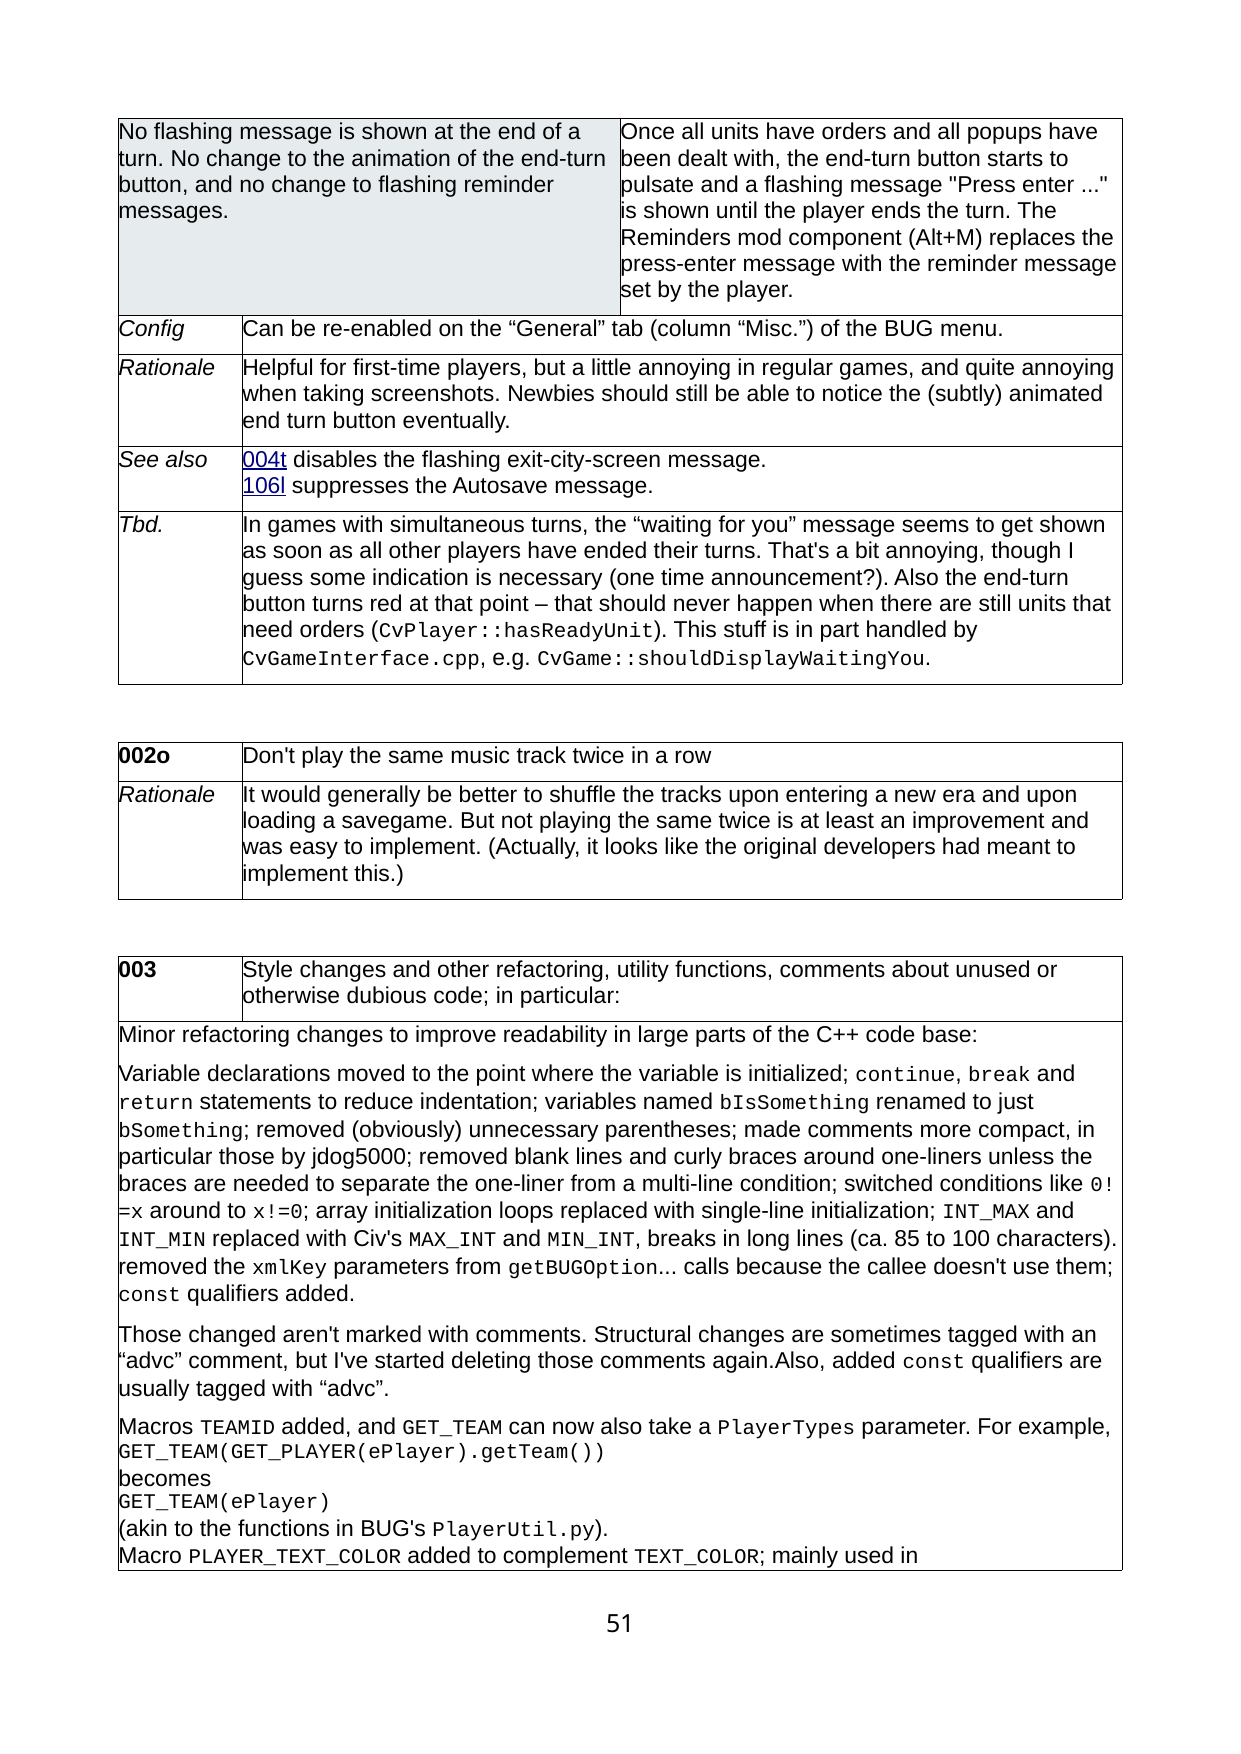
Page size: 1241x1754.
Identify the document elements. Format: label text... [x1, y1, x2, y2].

table_header 002o [119, 743, 242, 781]
table_cell See also [119, 447, 242, 511]
table_header Style changes and other refactoring, utility functions, comments about unused or otherwise dubious code; in particular: [243, 957, 1122, 1021]
table_cell Can be re-enabled on the “General” tab (column “Misc.”) of the BUG menu. [243, 316, 1122, 354]
table_cell It would generally be better to shuffle the tracks upon entering a new era and upon loading a savegame. But not playing the same twice is at least an improvement and was easy to implement. (Actually, it looks like the original developers had meant to implement this.) [243, 782, 1122, 898]
table_cell Tbd. [119, 512, 242, 684]
table_cell No flashing message is shown at the end of a turn. No change to the animation of the end-turn button, and no change to flashing reminder messages. [119, 119, 620, 315]
table_header Don't play the same music track twice in a row [243, 743, 1122, 781]
table_cell Rationale [119, 782, 242, 898]
table_cell Once all units have orders and all popups have been dealt with, the end-turn button starts to pulsate and a flashing message "Press enter ..." is shown until the player ends the turn. The Reminders mod component (Alt+M) replaces the press-enter message with the reminder message set by the player. [621, 119, 1122, 315]
table_cell Config [119, 316, 242, 354]
table_cell Minor refactoring changes to improve readability in large parts of the C++ code base: Variable declarations moved to the point where the variable is initialized; continue, break and return statements to reduce indentation; variables named bIsSomething renamed to just bSomething; removed (obviously) unnecessary parentheses; made comments more compact, in particular those by jdog5000; removed blank lines and curly braces around one-liners unless the braces are needed to separate the one-liner from a multi-line condition; switched conditions like 0!=x around to x!=0; array initialization loops replaced with single-line initialization; INT_MAX and INT_MIN replaced with Civ's MAX_INT and MIN_INT, breaks in long lines (ca. 85 to 100 characters). removed the xmlKey parameters from getBUGOption... calls because the callee doesn't use them; const qualifiers added. Those changed aren't marked with comments. Structural changes are sometimes tagged with an “advc” comment, but I've started deleting those comments again.Also, added const qualifiers are usually tagged with “advc”. Macros TEAMID added, and GET_TEAM can now also take a PlayerTypes parameter. For example, GET_TEAM(GET_PLAYER(ePlayer).getTeam()) becomes GET_TEAM(ePlayer) (akin to the functions in BUG's PlayerUtil.py). Macro PLAYER_TEXT_COLOR added to complement TEXT_COLOR; mainly used in [119, 1022, 1122, 1570]
table_cell 004t disables the flashing exit-city-screen message. 106l suppresses the Autosave message. [243, 447, 1122, 511]
table_cell In games with simultaneous turns, the “waiting for you” message seems to get shown as soon as all other players have ended their turns. That's a bit annoying, though I guess some indication is necessary (one time announcement?). Also the end-turn button turns red at that point – that should never happen when there are still units that need orders (CvPlayer::hasReadyUnit). This stuff is in part handled by CvGameInterface.cpp, e.g. CvGame::shouldDisplayWaitingYou. [243, 512, 1122, 684]
table_cell Rationale [119, 355, 242, 446]
table_header 003 [119, 957, 242, 1021]
table_cell Helpful for first-time players, but a little annoying in regular games, and quite annoying when taking screenshots. Newbies should still be able to notice the (subtly) animated end turn button eventually. [243, 355, 1122, 446]
